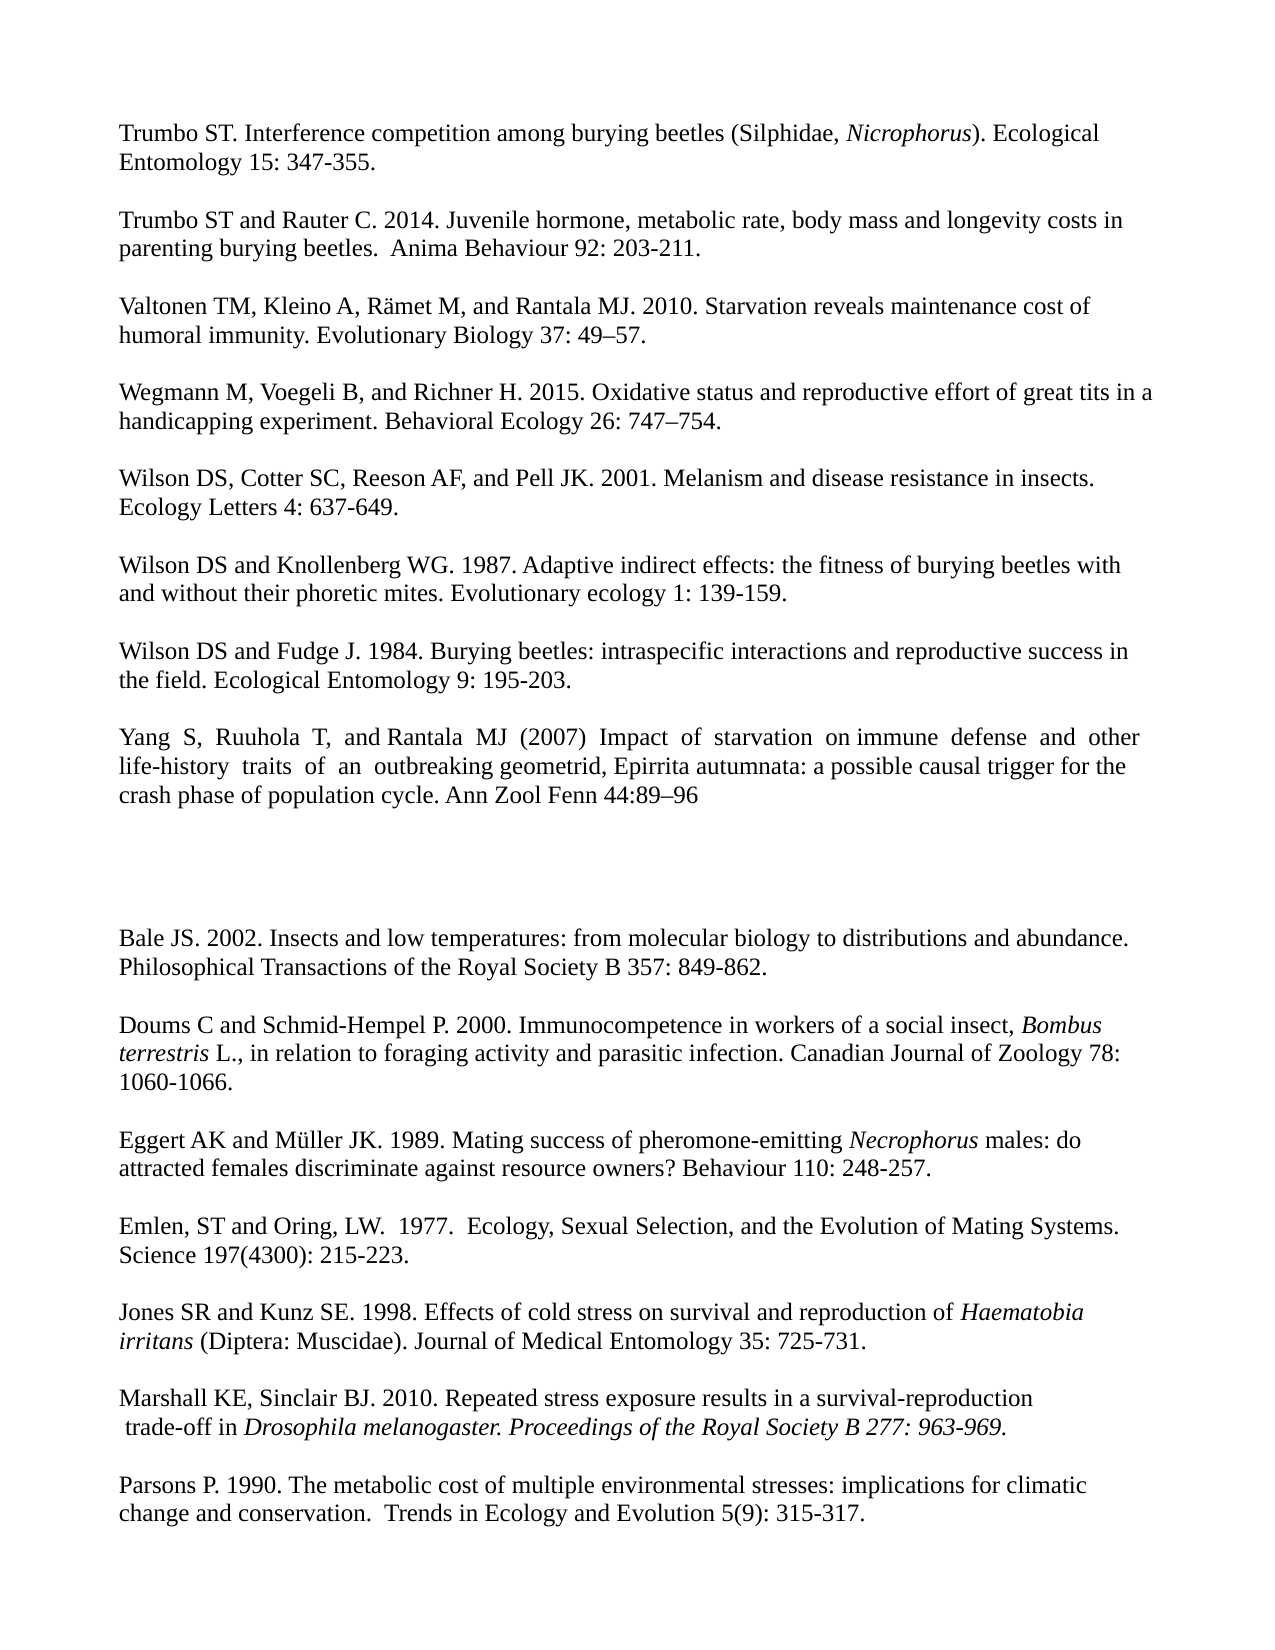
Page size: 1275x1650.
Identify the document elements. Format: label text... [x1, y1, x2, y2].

text Parsons P. 1990. The metabolic cost of multiple environmental stresses: implications for climatic change and conservation. Trends in Ecology and Evolution 5(9): 315-317. [118, 1470, 1156, 1527]
text Emlen, ST and Oring, LW. 1977. Ecology, Sexual Selection, and the Evolution of Mating Systems. Science 197(4300): 215-223. [118, 1211, 1156, 1268]
text Marshall KE, Sinclair BJ. 2010. Repeated stress exposure results in a survival-reproduction [118, 1383, 1156, 1412]
text Wilson DS and Fudge J. 1984. Burying beetles: intraspecific interactions and reproductive success in the field. Ecological Entomology 9: 195-203. [118, 636, 1156, 693]
text trade-off in Drosophila melanogaster. Proceedings of the Royal Society B 277: 963-969. [118, 1412, 1156, 1441]
text Doums C and Schmid-Hempel P. 2000. Immunocompetence in workers of a social insect, Bombus terrestris L., in relation to foraging activity and parasitic infection. Canadian Journal of Zoology 78: 1060-1066. [118, 1010, 1156, 1096]
text Trumbo ST and Rauter C. 2014. Juvenile hormone, metabolic rate, body mass and longevity costs in parenting burying beetles. Anima Behaviour 92: 203-211. [118, 205, 1156, 262]
text Wegmann M, Voegeli B, and Richner H. 2015. Oxidative status and reproductive effort of great tits in a handicapping experiment. Behavioral Ecology 26: 747–754. [118, 377, 1156, 435]
text Wilson DS, Cotter SC, Reeson AF, and Pell JK. 2001. Melanism and disease resistance in insects. Ecology Letters 4: 637-649. [118, 463, 1156, 521]
text Valtonen TM, Kleino A, Rämet M, and Rantala MJ. 2010. Starvation reveals maintenance cost of humoral immunity. Evolutionary Biology 37: 49–57. [118, 291, 1156, 348]
text Yang S, Ruuhola T, and Rantala MJ (2007) Impact of starvation on immune defense and other life-history traits of an outbreaking geometrid, Epirrita autumnata: a possible causal trigger for the crash phase of population cycle. Ann Zool Fenn 44:89–96 [118, 722, 1156, 808]
text Eggert AK and Müller JK. 1989. Mating success of pheromone-emitting Necrophorus males: do attracted females discriminate against resource owners? Behaviour 110: 248-257. [118, 1125, 1156, 1182]
text Jones SR and Kunz SE. 1998. Effects of cold stress on survival and reproduction of Haematobia irritans (Diptera: Muscidae). Journal of Medical Entomology 35: 725-731. [118, 1297, 1156, 1355]
text Bale JS. 2002. Insects and low temperatures: from molecular biology to distributions and abundance. Philosophical Transactions of the Royal Society B 357: 849-862. [118, 923, 1156, 981]
text Wilson DS and Knollenberg WG. 1987. Adaptive indirect effects: the fitness of burying beetles with and without their phoretic mites. Evolutionary ecology 1: 139-159. [118, 550, 1156, 607]
text Trumbo ST. Interference competition among burying beetles (Silphidae, Nicrophorus). Ecological Entomology 15: 347-355. [118, 118, 1156, 176]
